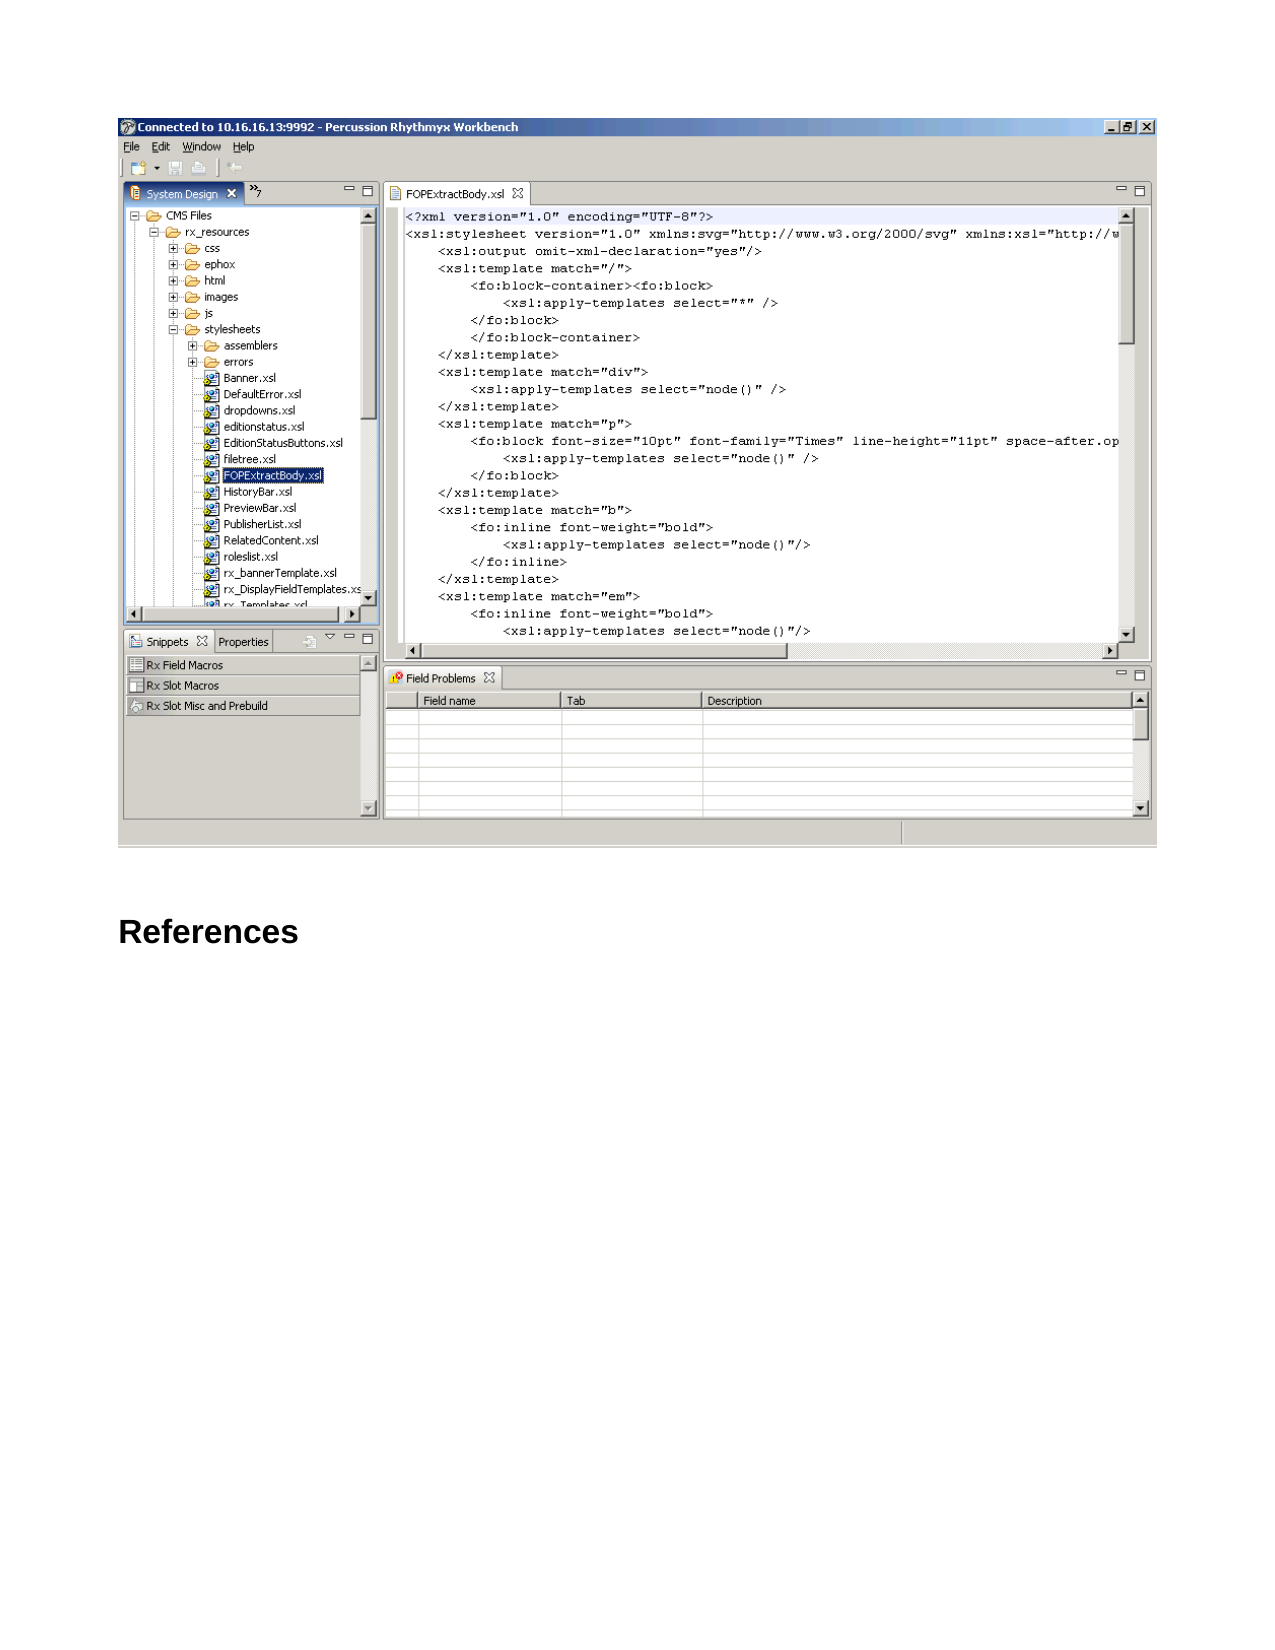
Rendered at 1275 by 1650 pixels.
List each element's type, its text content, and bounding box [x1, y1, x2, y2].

picture [118, 118, 1157, 848]
subtitle References [118, 913, 1157, 950]
